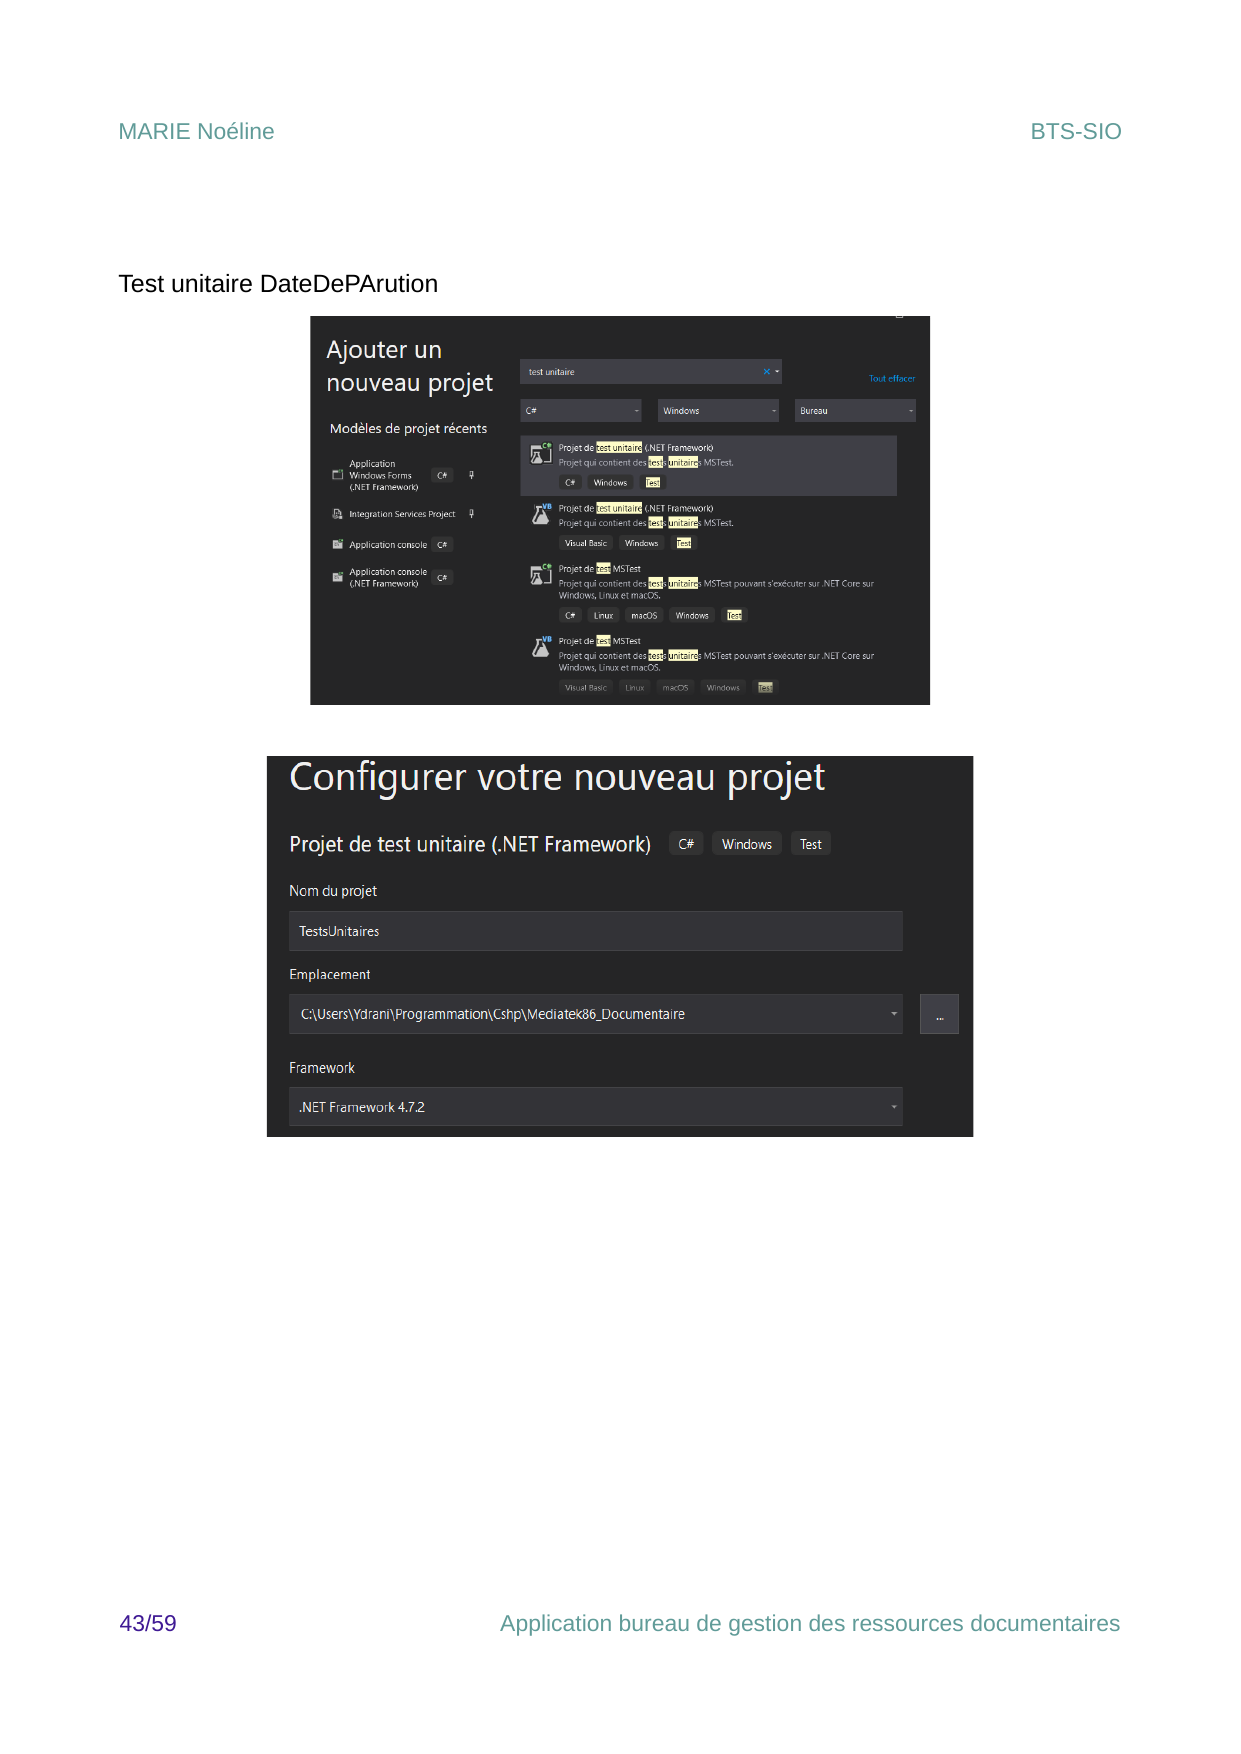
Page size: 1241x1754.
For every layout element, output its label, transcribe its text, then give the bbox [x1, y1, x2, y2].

picture [310, 316, 930, 705]
picture [266, 756, 974, 1137]
text Test unitaire DateDePArution [118, 269, 1122, 298]
